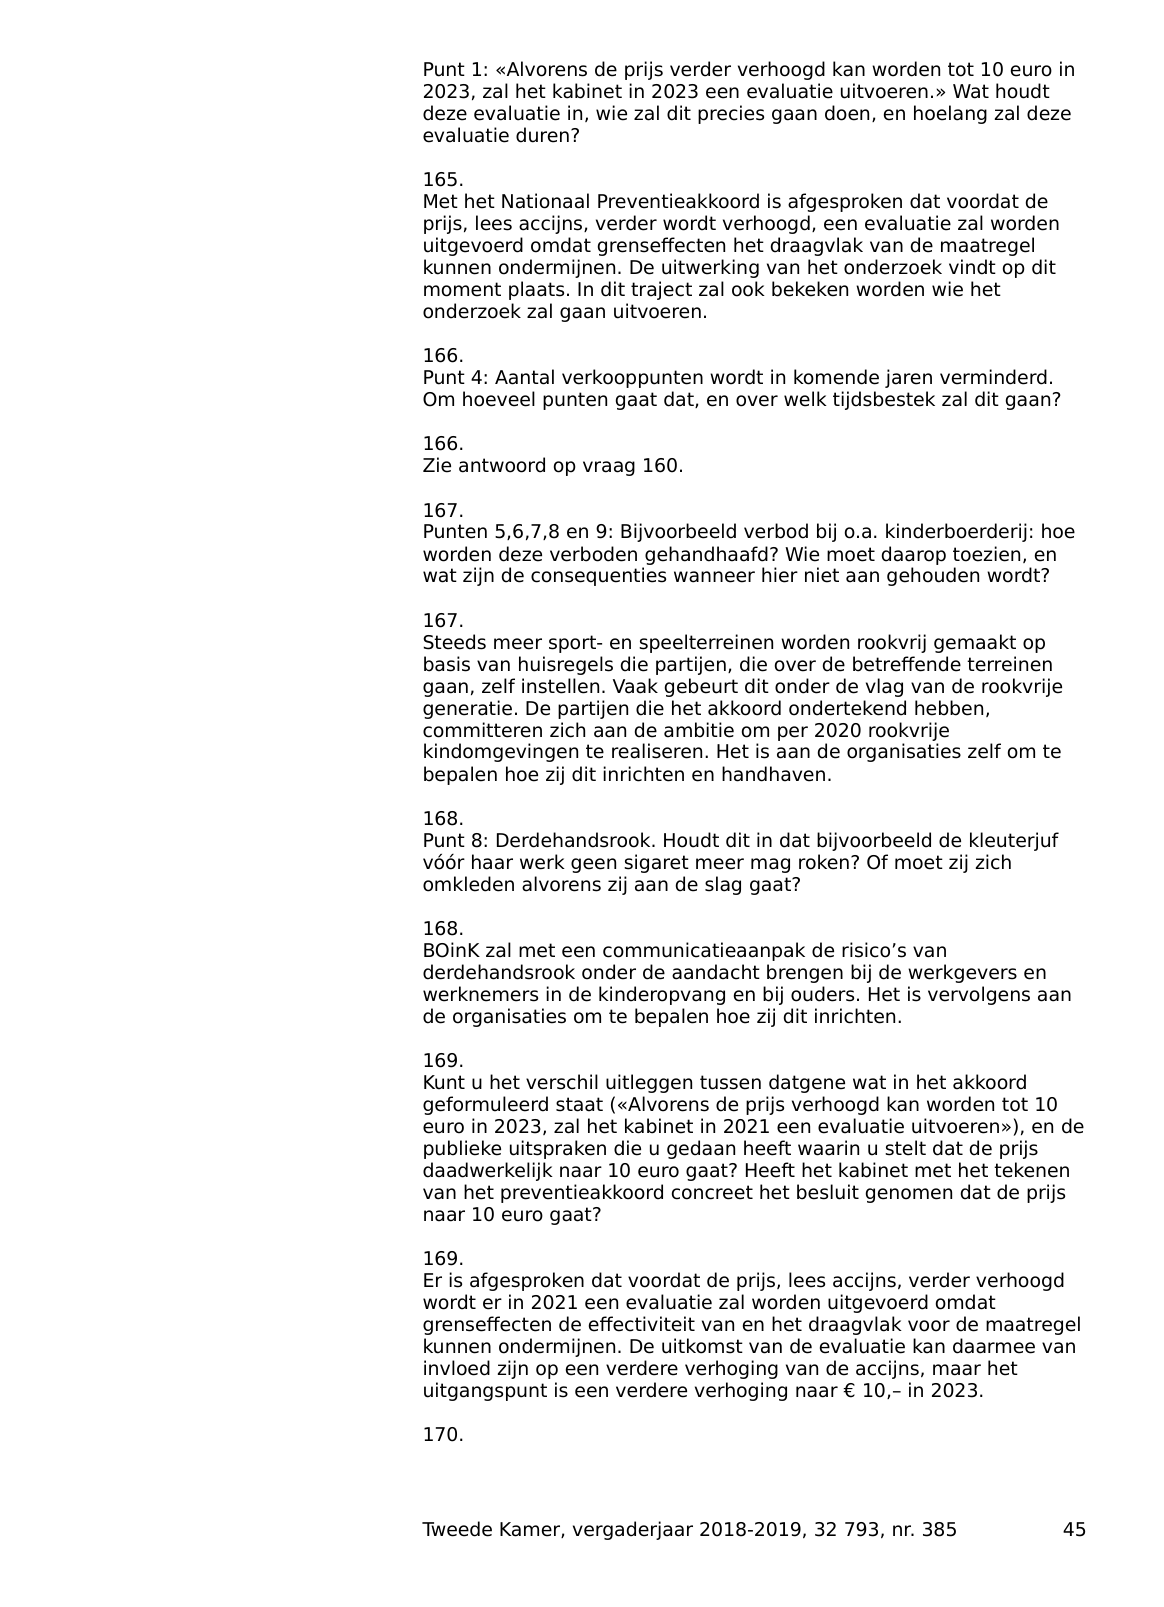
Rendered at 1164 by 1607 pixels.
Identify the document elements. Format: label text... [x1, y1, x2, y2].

text 165. [422, 169, 1087, 191]
text Punt 1: «Alvorens de prijs verder verhoogd kan worden tot 10 euro in 2023, zal het kabinet in 2023 een evaluatie uitvoeren.» Wat houdt deze evaluatie in, wie zal dit precies gaan doen, en hoelang zal deze evaluatie duren? [422, 59, 1087, 147]
text 167. [422, 609, 1087, 632]
text Zie antwoord op vraag 160. [422, 455, 1087, 477]
text Punt 4: Aantal verkooppunten wordt in komende jaren verminderd. Om hoeveel punten gaat dat, en over welk tijdsbestek zal dit gaan? [422, 367, 1087, 411]
text 168. [422, 918, 1087, 940]
text Met het Nationaal Preventieakkoord is afgesproken dat voordat de prijs, lees accijns, verder wordt verhoogd, een evaluatie zal worden uitgevoerd omdat grenseffecten het draagvlak van de maatregel kunnen ondermijnen. De uitwerking van het onderzoek vindt op dit moment plaats. In dit traject zal ook bekeken worden wie het onderzoek zal gaan uitvoeren. [422, 191, 1087, 323]
text Er is afgesproken dat voordat de prijs, lees accijns, verder verhoogd wordt er in 2021 een evaluatie zal worden uitgevoerd omdat grenseffecten de effectiviteit van en het draagvlak voor de maatregel kunnen ondermijnen. De uitkomst van de evaluatie kan daarmee van invloed zijn op een verdere verhoging van de accijns, maar het uitgangspunt is een verdere verhoging naar € 10,– in 2023. [422, 1270, 1087, 1402]
text Kunt u het verschil uitleggen tussen datgene wat in het akkoord geformuleerd staat («Alvorens de prijs verhoogd kan worden tot 10 euro in 2023, zal het kabinet in 2021 een evaluatie uitvoeren»), en de publieke uitspraken die u gedaan heeft waarin u stelt dat de prijs daadwerkelijk naar 10 euro gaat? Heeft het kabinet met het tekenen van het preventieakkoord concreet het besluit genomen dat de prijs naar 10 euro gaat? [422, 1072, 1087, 1226]
text Steeds meer sport- en speelterreinen worden rookvrij gemaakt op basis van huisregels die partijen, die over de betreffende terreinen gaan, zelf instellen. Vaak gebeurt dit onder de vlag van de rookvrije generatie. De partijen die het akkoord ondertekend hebben, committeren zich aan de ambitie om per 2020 rookvrije kindomgevingen te realiseren. Het is aan de organisaties zelf om te bepalen hoe zij dit inrichten en handhaven. [422, 632, 1087, 785]
text 169. [422, 1248, 1087, 1270]
text 169. [422, 1050, 1087, 1072]
text 168. [422, 808, 1087, 829]
text BOinK zal met een communicatieaanpak de risico’s van derdehandsrook onder de aandacht brengen bij de werkgevers en werknemers in de kinderopvang en bij ouders. Het is vervolgens aan de organisaties om te bepalen hoe zij dit inrichten. [422, 940, 1087, 1028]
text 167. [422, 499, 1087, 521]
text 170. [422, 1424, 1087, 1446]
text 166. [422, 345, 1087, 367]
text 166. [422, 433, 1087, 455]
text Punt 8: Derdehandsrook. Houdt dit in dat bijvoorbeeld de kleuterjuf vóór haar werk geen sigaret meer mag roken? Of moet zij zich omkleden alvorens zij aan de slag gaat? [422, 829, 1087, 896]
text Punten 5,6,7,8 en 9: Bijvoorbeeld verbod bij o.a. kinderboerderij: hoe worden deze verboden gehandhaafd? Wie moet daarop toezien, en wat zijn de consequenties wanneer hier niet aan gehouden wordt? [422, 521, 1087, 587]
